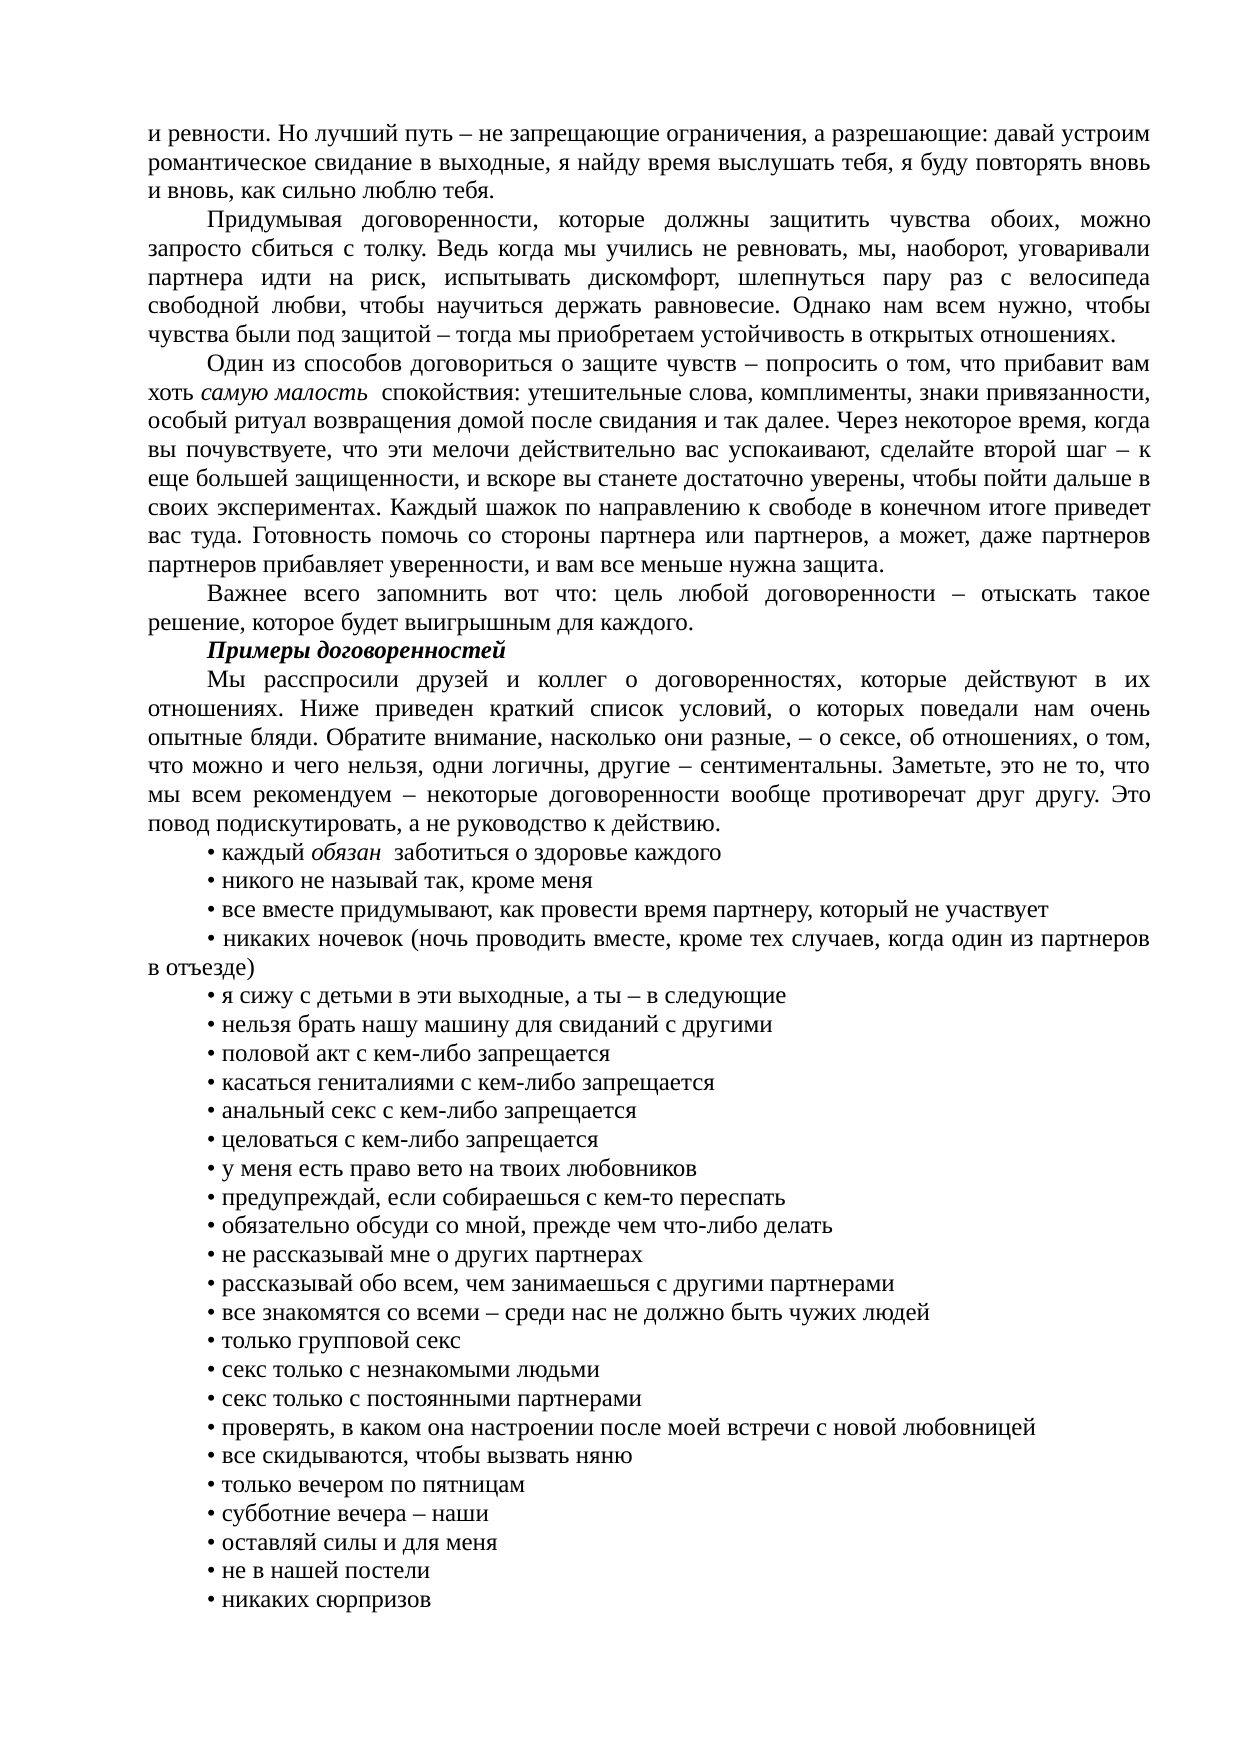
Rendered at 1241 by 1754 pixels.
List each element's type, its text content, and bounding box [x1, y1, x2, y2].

text • субботние вечера – наши [148, 1498, 1152, 1527]
text • обязательно обсуди со мной, прежде чем что-либо делать [148, 1211, 1152, 1239]
text • я сижу с детьми в эти выходные, а ты – в следующие [148, 981, 1152, 1009]
text • не в нашей постели [148, 1556, 1152, 1584]
text Примеры договоренностей [148, 636, 1152, 664]
text Важнее всего запомнить вот что: цель любой договоренности – отыскать такое решение, которое будет выигрышным для каждого. [148, 578, 1152, 636]
text • все вместе придумывают, как провести время партнеру, который не участвует [148, 894, 1152, 923]
text • целоваться с кем-либо запрещается [148, 1124, 1152, 1153]
text • все скидываются, чтобы вызвать няню [148, 1441, 1152, 1469]
text • каждый обязан заботиться о здоровье каждого [148, 837, 1152, 866]
text • оставляй силы и для меня [148, 1527, 1152, 1556]
text • никаких сюрпризов [148, 1584, 1152, 1613]
text • проверять, в каком она настроении после моей встречи с новой любовницей [148, 1412, 1152, 1441]
text • секс только с постоянными партнерами [148, 1383, 1152, 1412]
text • только групповой секс [148, 1326, 1152, 1354]
text • только вечером по пятницам [148, 1469, 1152, 1498]
text Один из способов договориться о защите чувств – попросить о том, что прибавит вам хоть самую малость спокойствия: утешительные слова, комплименты, знаки привязанности, особый ритуал возвращения домой после свидания и так далее. Через некоторое время, когда вы почувствуете, что эти мелочи действительно вас успокаивают, сделайте второй шаг – к еще большей защищенности, и вскоре вы станете достаточно уверены, чтобы пойти дальше в своих экспериментах. Каждый шажок по направлению к свободе в конечном итоге приведет вас туда. Готовность помочь со стороны партнера или партнеров, а может, даже партнеров партнеров прибавляет уверенности, и вам все меньше нужна защита. [148, 348, 1152, 578]
text • никаких ночевок (ночь проводить вместе, кроме тех случаев, когда один из партнеров в отъезде) [148, 923, 1152, 981]
text Мы расспросили друзей и коллег о договоренностях, которые действуют в их отношениях. Ниже приведен краткий список условий, о которых поведали нам очень опытные бляди. Обратите внимание, насколько они разные, – о сексе, об отношениях, о том, что можно и чего нельзя, одни логичны, другие – сентиментальны. Заметьте, это не то, что мы всем рекомендуем – некоторые договоренности вообще противоречат друг другу. Это повод подискутировать, а не руководство к действию. [148, 664, 1152, 837]
text • рассказывай обо всем, чем занимаешься с другими партнерами [148, 1268, 1152, 1297]
text • половой акт с кем-либо запрещается [148, 1038, 1152, 1067]
text • нельзя брать нашу машину для свиданий с другими [148, 1009, 1152, 1038]
text • все знакомятся со всеми – среди нас не должно быть чужих людей [148, 1297, 1152, 1326]
text и ревности. Но лучший путь – не запрещающие ограничения, а разрешающие: давай устроим романтическое свидание в выходные, я найду время выслушать тебя, я буду повторять вновь и вновь, как сильно люблю тебя. [148, 118, 1152, 204]
text • анальный секс с кем-либо запрещается [148, 1096, 1152, 1124]
text • никого не называй так, кроме меня [148, 866, 1152, 894]
text Придумывая договоренности, которые должны защитить чувства обоих, можно запросто сбиться с толку. Ведь когда мы учились не ревновать, мы, наоборот, уговаривали партнера идти на риск, испытывать дискомфорт, шлепнуться пару раз с велосипеда свободной любви, чтобы научиться держать равновесие. Однако нам всем нужно, чтобы чувства были под защитой – тогда мы приобретаем устойчивость в открытых отношениях. [148, 204, 1152, 348]
text • секс только с незнакомыми людьми [148, 1354, 1152, 1383]
text • предупреждай, если собираешься с кем-то переспать [148, 1182, 1152, 1211]
text • не рассказывай мне о других партнерах [148, 1239, 1152, 1268]
text • у меня есть право вето на твоих любовников [148, 1153, 1152, 1182]
text • касаться гениталиями с кем-либо запрещается [148, 1067, 1152, 1096]
